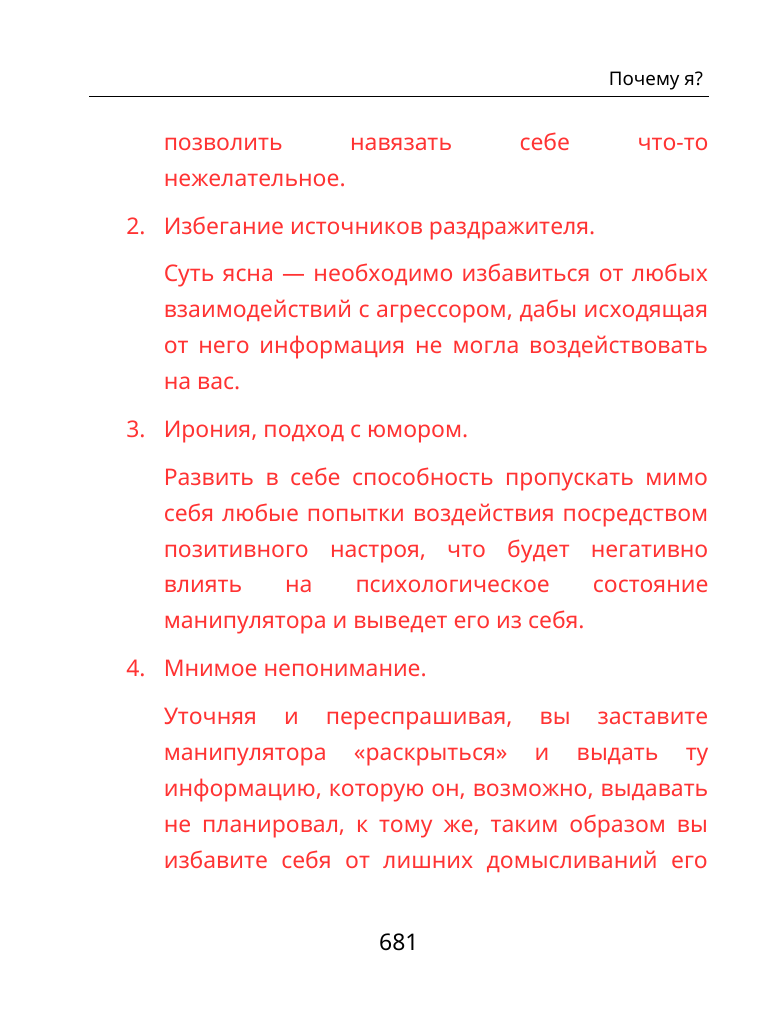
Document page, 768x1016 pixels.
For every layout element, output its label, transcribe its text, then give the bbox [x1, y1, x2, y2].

list Уточняя и переспрашивая, вы заставите манипулятора «раскрыться» и выдать ту информацию, которую он, возможно, выдавать не планировал, к тому же, таким образом вы избавите себя от лишних домысливаний его [126, 700, 709, 875]
list Мнимое непонимание. [126, 652, 709, 683]
list Развить в себе способность пропускать мимо себя любые попытки воздействия посредством позитивного настроя, что будет негативно влиять на психологическое состояние манипулятора и выведет его из себя. [126, 461, 709, 636]
list Суть ясна — необходимо избавиться от любых взаимодействий с агрессором, дабы исходящая от него информация не могла воздействовать на вас. [126, 257, 709, 396]
list Ирония, подход с юмором. [126, 413, 709, 444]
list позволить навязать себе что-то нежелательное. [126, 126, 709, 193]
list Избегание источников раздражителя. [126, 210, 709, 241]
